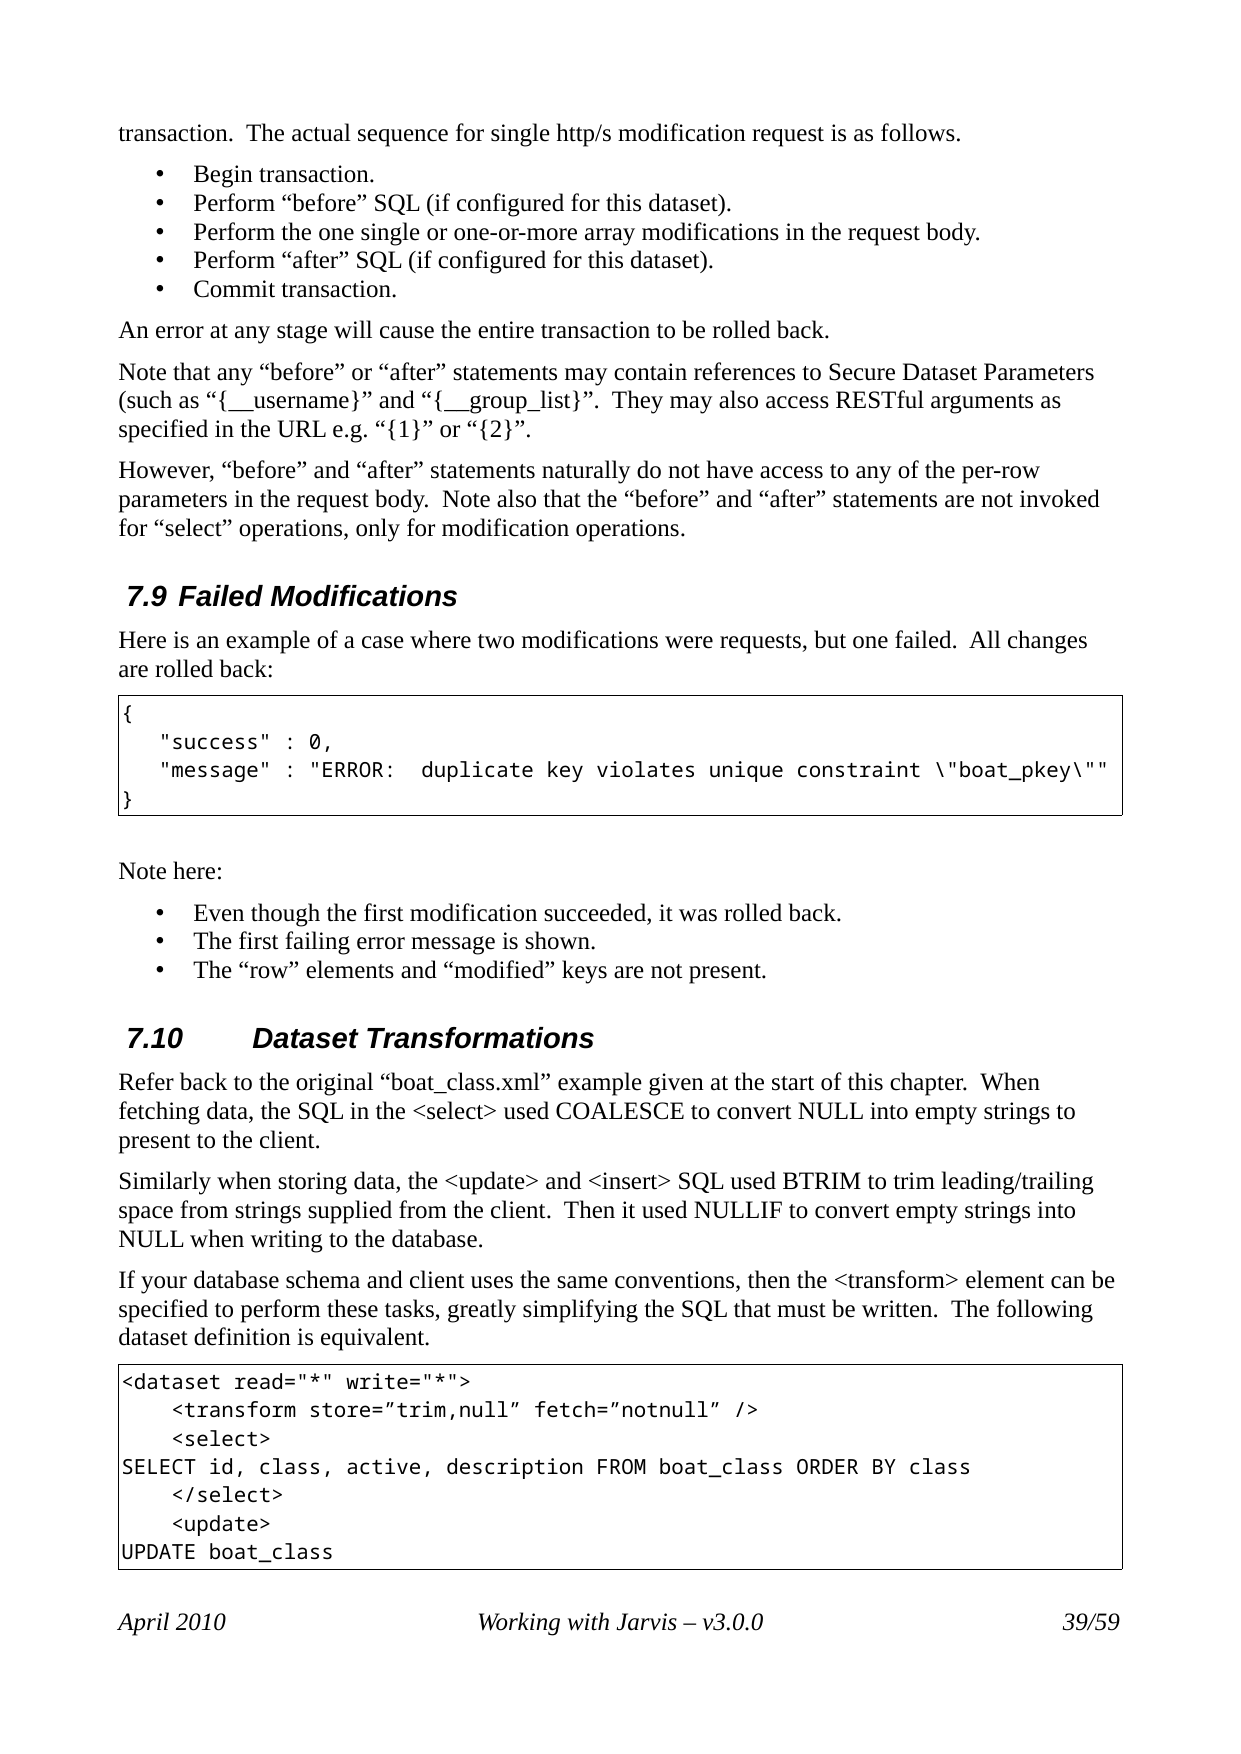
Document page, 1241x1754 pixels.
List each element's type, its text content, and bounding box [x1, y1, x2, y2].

list Perform “before” SQL (if configured for this dataset). [156, 188, 1122, 217]
text "success" : 0, [119, 724, 1122, 752]
text transaction. The actual sequence for single http/s modification request is as follows. [118, 118, 1122, 147]
text "message" : "ERROR: duplicate key violates unique constraint \"boat_pkey\"" [119, 752, 1122, 781]
text <update> [119, 1506, 1122, 1534]
list Begin transaction. [156, 159, 1122, 188]
subtitle Dataset Transformations [118, 1021, 1122, 1055]
text Here is an example of a case where two modifications were requests, but one failed. All changes are rolled back: [118, 625, 1122, 683]
list Commit transaction. [156, 274, 1122, 303]
text { [119, 696, 1122, 724]
text Similarly when storing data, the <update> and <insert> SQL used BTRIM to trim leading/trailing space from strings supplied from the client. Then it used NULLIF to convert empty strings into NULL when writing to the database. [118, 1166, 1122, 1252]
list Even though the first modification succeeded, it was rolled back. [156, 898, 1122, 926]
list Perform the one single or one-or-more array modifications in the request body. [156, 217, 1122, 246]
text SELECT id, class, active, description FROM boat_class ORDER BY class [119, 1449, 1122, 1477]
text Note that any “before” or “after” statements may contain references to Secure Dataset Parameters (such as “{__username}” and “{__group_list}”. They may also access RESTful arguments as specified in the URL e.g. “{1}” or “{2}”. [118, 357, 1122, 443]
text UPDATE boat_class [119, 1534, 1122, 1569]
text Refer back to the original “boat_class.xml” example given at the start of this chapter. When fetching data, the SQL in the <select> used COALESCE to convert NULL into empty strings to present to the client. [118, 1067, 1122, 1154]
list Perform “after” SQL (if configured for this dataset). [156, 246, 1122, 274]
list The “row” elements and “modified” keys are not present. [156, 955, 1122, 984]
text If your database schema and client uses the same conventions, then the <transform> element can be specified to perform these tasks, greatly simplifying the SQL that must be written. The following dataset definition is equivalent. [118, 1265, 1122, 1351]
text An error at any stage will cause the entire transaction to be rolled back. [118, 316, 1122, 344]
text Note here: [118, 856, 1122, 885]
text However, “before” and “after” statements naturally do not have access to any of the per-row parameters in the request body. Note also that the “before” and “after” statements are not invoked for “select” operations, only for modification operations. [118, 456, 1122, 542]
text } [119, 781, 1122, 815]
list The first failing error message is shown. [156, 926, 1122, 955]
text <select> [119, 1421, 1122, 1449]
text </select> [119, 1477, 1122, 1506]
text <transform store=”trim,null” fetch=”notnull” /> [119, 1392, 1122, 1421]
text <dataset read="*" write="*"> [119, 1365, 1122, 1392]
subtitle Failed Modifications [118, 579, 1122, 613]
